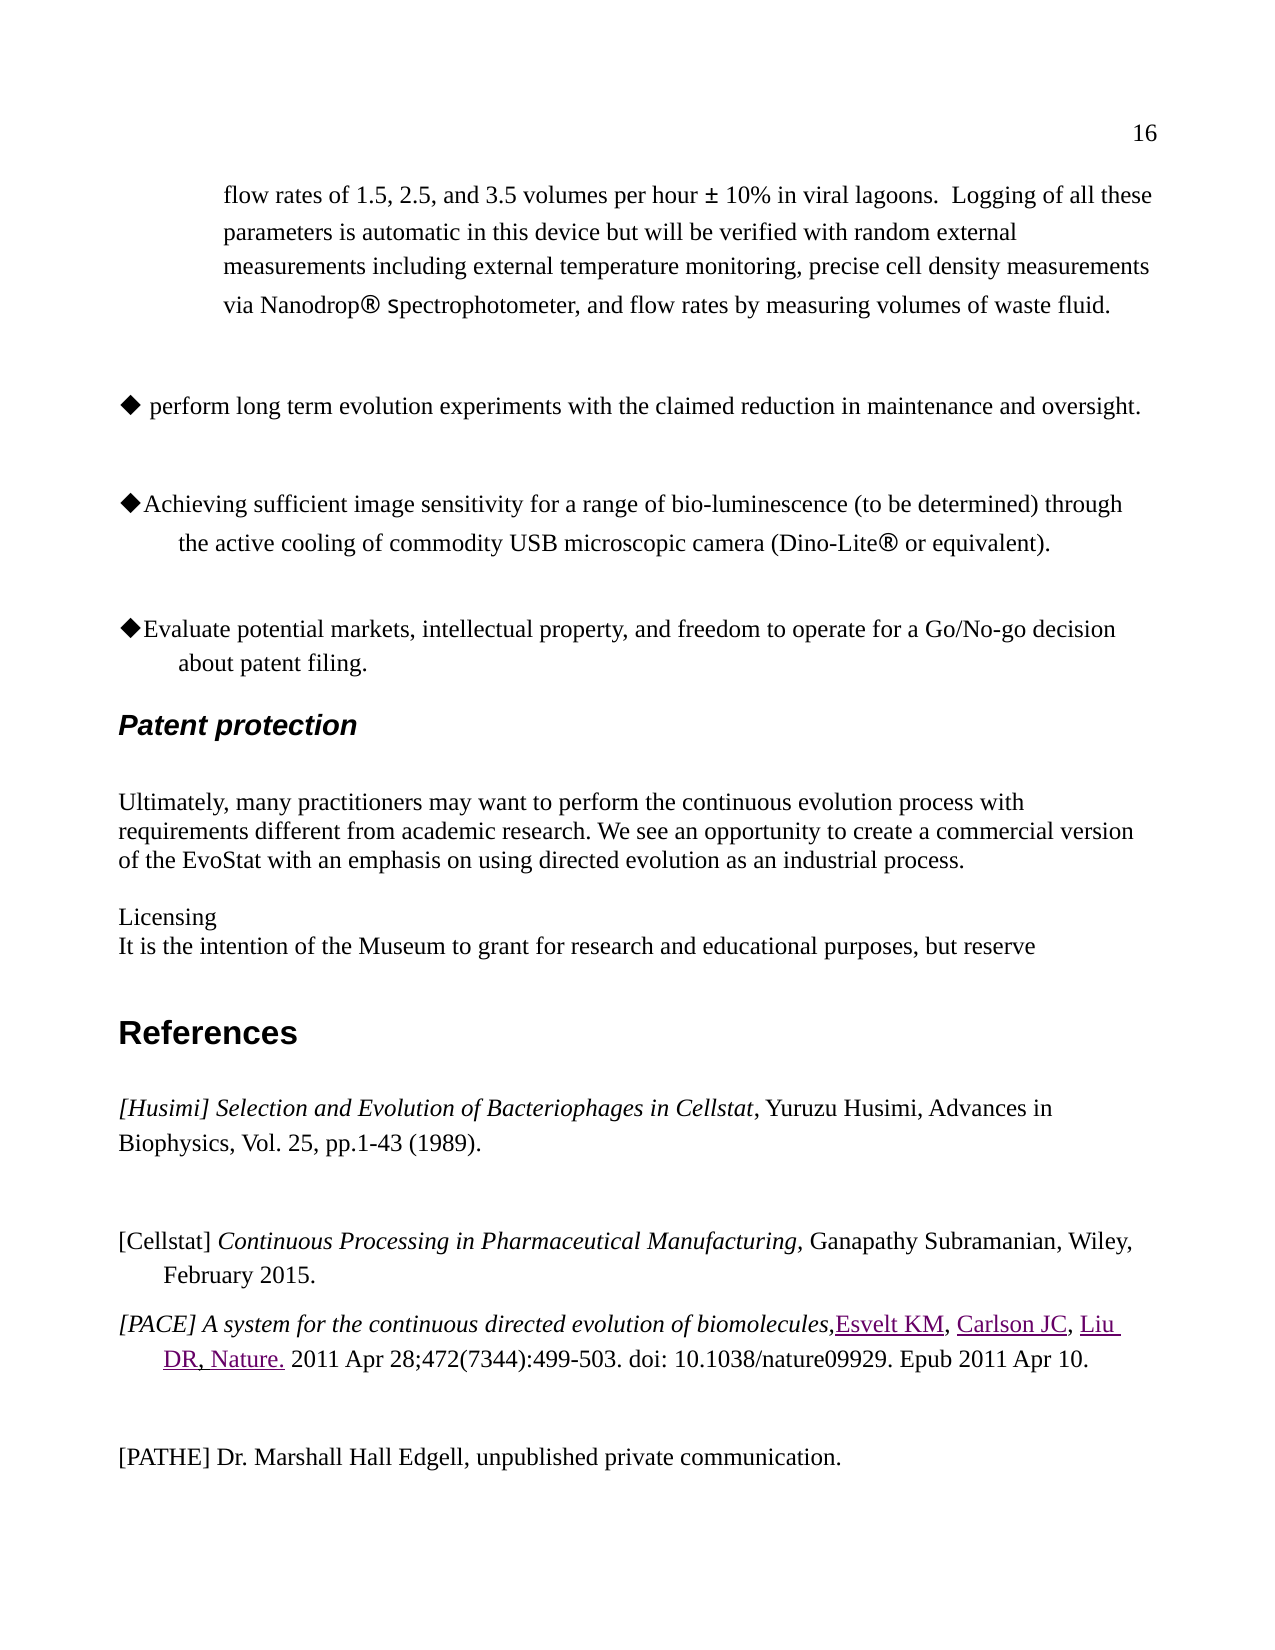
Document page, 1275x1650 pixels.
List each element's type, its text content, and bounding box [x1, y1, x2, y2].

text [PATHE] Dr. Marshall Hall Edgell, unpublished private communication. [118, 1442, 1157, 1471]
list [Cellstat] Continuous Processing in Pharmaceutical Manufacturing, Ganapathy Subramanian, Wiley, February 2015. [118, 1226, 1157, 1289]
list Achieving sufficient image sensitivity for a range of bio-luminescence (to be determined) through the active cooling of commodity USB microscopic camera (Dino-Lite® or equivalent). [118, 489, 1157, 593]
subtitle References [118, 1013, 1157, 1052]
list [PACE] A system for the continuous directed evolution of biomolecules,Esvelt KM, Carlson JC, Liu DR, Nature. 2011 Apr 28;472(7344):499-503. doi: 10.1038/nature09929. Epub 2011 Apr 10. [118, 1309, 1157, 1372]
list Evaluate potential markets, intellectual property, and freedom to operate for a Go/No-go decision about patent filing. [118, 614, 1157, 677]
subtitle Patent protection [118, 708, 1157, 775]
text [Husimi] Selection and Evolution of Bacteriophages in Cellstat, Yuruzu Husimi, Advances in Biophysics, Vol. 25, pp.1-43 (1989). [118, 1093, 1157, 1156]
text It is the intention of the Museum to grant for research and educational purposes, but reserve [118, 931, 1157, 988]
list perform long term evolution experiments with the claimed reduction in maintenance and oversight. [118, 391, 1157, 420]
text Ultimately, many practitioners may want to perform the continuous evolution process with requirements different from academic research. We see an opportunity to create a commercial version of the EvoStat with an emphasis on using directed evolution as an industrial process. Licensing [118, 787, 1157, 931]
list flow rates of 1.5, 2.5, and 3.5 volumes per hour ± 10% in viral lagoons. Logging of all these parameters is automatic in this device but will be verified with random external measurements including external temperature monitoring, precise cell density measurements via Nanodrop® spectrophotometer, and flow rates by measuring volumes of waste fluid. [118, 177, 1157, 321]
